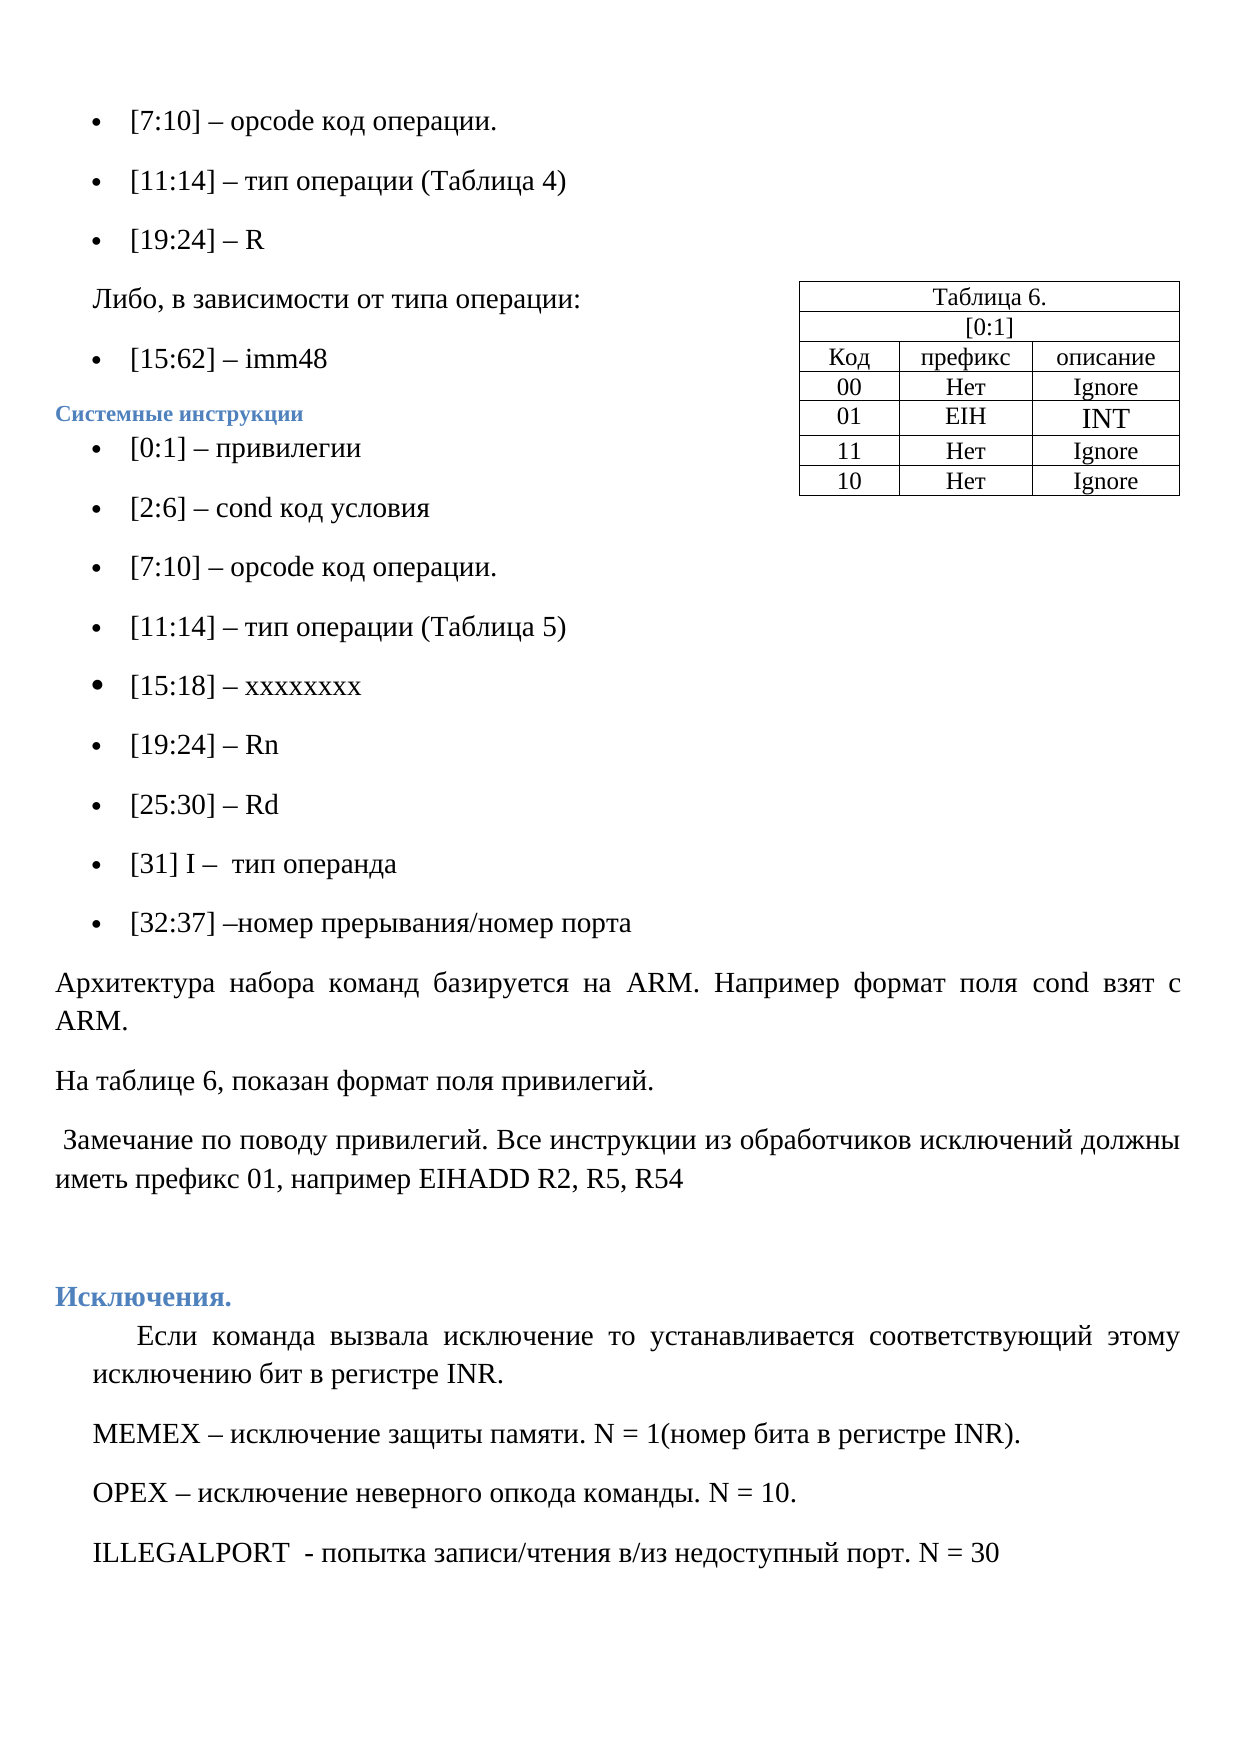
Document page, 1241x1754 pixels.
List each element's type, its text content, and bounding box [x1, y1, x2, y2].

subtitle Исключения. [55, 1279, 1181, 1313]
text OPEX – исключение неверного опкода команды. N = 10. [92, 1475, 1181, 1509]
list [11:14] – тип операции (Таблица 4) [92, 163, 1181, 196]
text Замечание по поводу привилегий. Все инструкции из обработчиков исключений должны иметь префикс 01, например EIHADD R2, R5, R54 [55, 1122, 1181, 1194]
table_cell Код [800, 342, 899, 371]
text Либо, в зависимости от типа операции: [92, 282, 799, 315]
table_cell [0:1] [800, 312, 1179, 341]
list [11:14] – тип операции (Таблица 5) [92, 609, 1181, 642]
text Архитектура набора команд базируется на ARM. Например формат поля cond взят с ARM. [55, 965, 1181, 1037]
table_cell Ignore [1033, 436, 1179, 465]
table_cell Нет [900, 372, 1032, 400]
text ILLEGALPORT - попытка записи/чтения в/из недоступный порт. N = 30 [92, 1535, 1181, 1568]
list [0:1] – привилегии [92, 431, 799, 464]
text На таблице 6, показан формат поля привилегий. [55, 1063, 1181, 1096]
table_cell INT [1033, 401, 1179, 435]
list [15:18] – xxxxxxxx [92, 668, 1181, 702]
table_cell описание [1033, 342, 1179, 371]
table_cell префикс [900, 342, 1032, 371]
table_cell 00 [800, 372, 899, 400]
list [7:10] – opcode код операции. [92, 103, 1181, 137]
table_cell Нет [900, 436, 1032, 465]
subtitle Системные инструкции [55, 400, 799, 427]
table_cell Ignore [1033, 466, 1179, 494]
table_cell 11 [800, 436, 899, 465]
table_cell EIH [900, 401, 1032, 435]
list [15:62] – imm48 [92, 341, 799, 374]
table_cell 10 [800, 466, 899, 494]
list [25:30] – Rd [92, 787, 1181, 820]
table_cell Нет [900, 466, 1032, 494]
table_cell 01 [800, 401, 899, 435]
list [19:24] – R [92, 222, 1181, 256]
text Если команда вызвала исключение то устанавливается соответствующий этому исключению бит в регистре INR. [92, 1318, 1181, 1390]
text MEMEX – исключение защиты памяти. N = 1(номер бита в регистре INR). [92, 1416, 1181, 1449]
table_header Таблица 6. [800, 282, 1179, 311]
list [32:37] –номер прерывания/номер порта [92, 906, 1181, 939]
list [2:6] – cond код условия [92, 490, 1181, 523]
list [31] I – тип операнда [92, 846, 1181, 880]
list [7:10] – opcode код операции. [92, 549, 1181, 583]
list [19:24] – Rn [92, 727, 1181, 761]
table_cell Ignore [1033, 372, 1179, 400]
